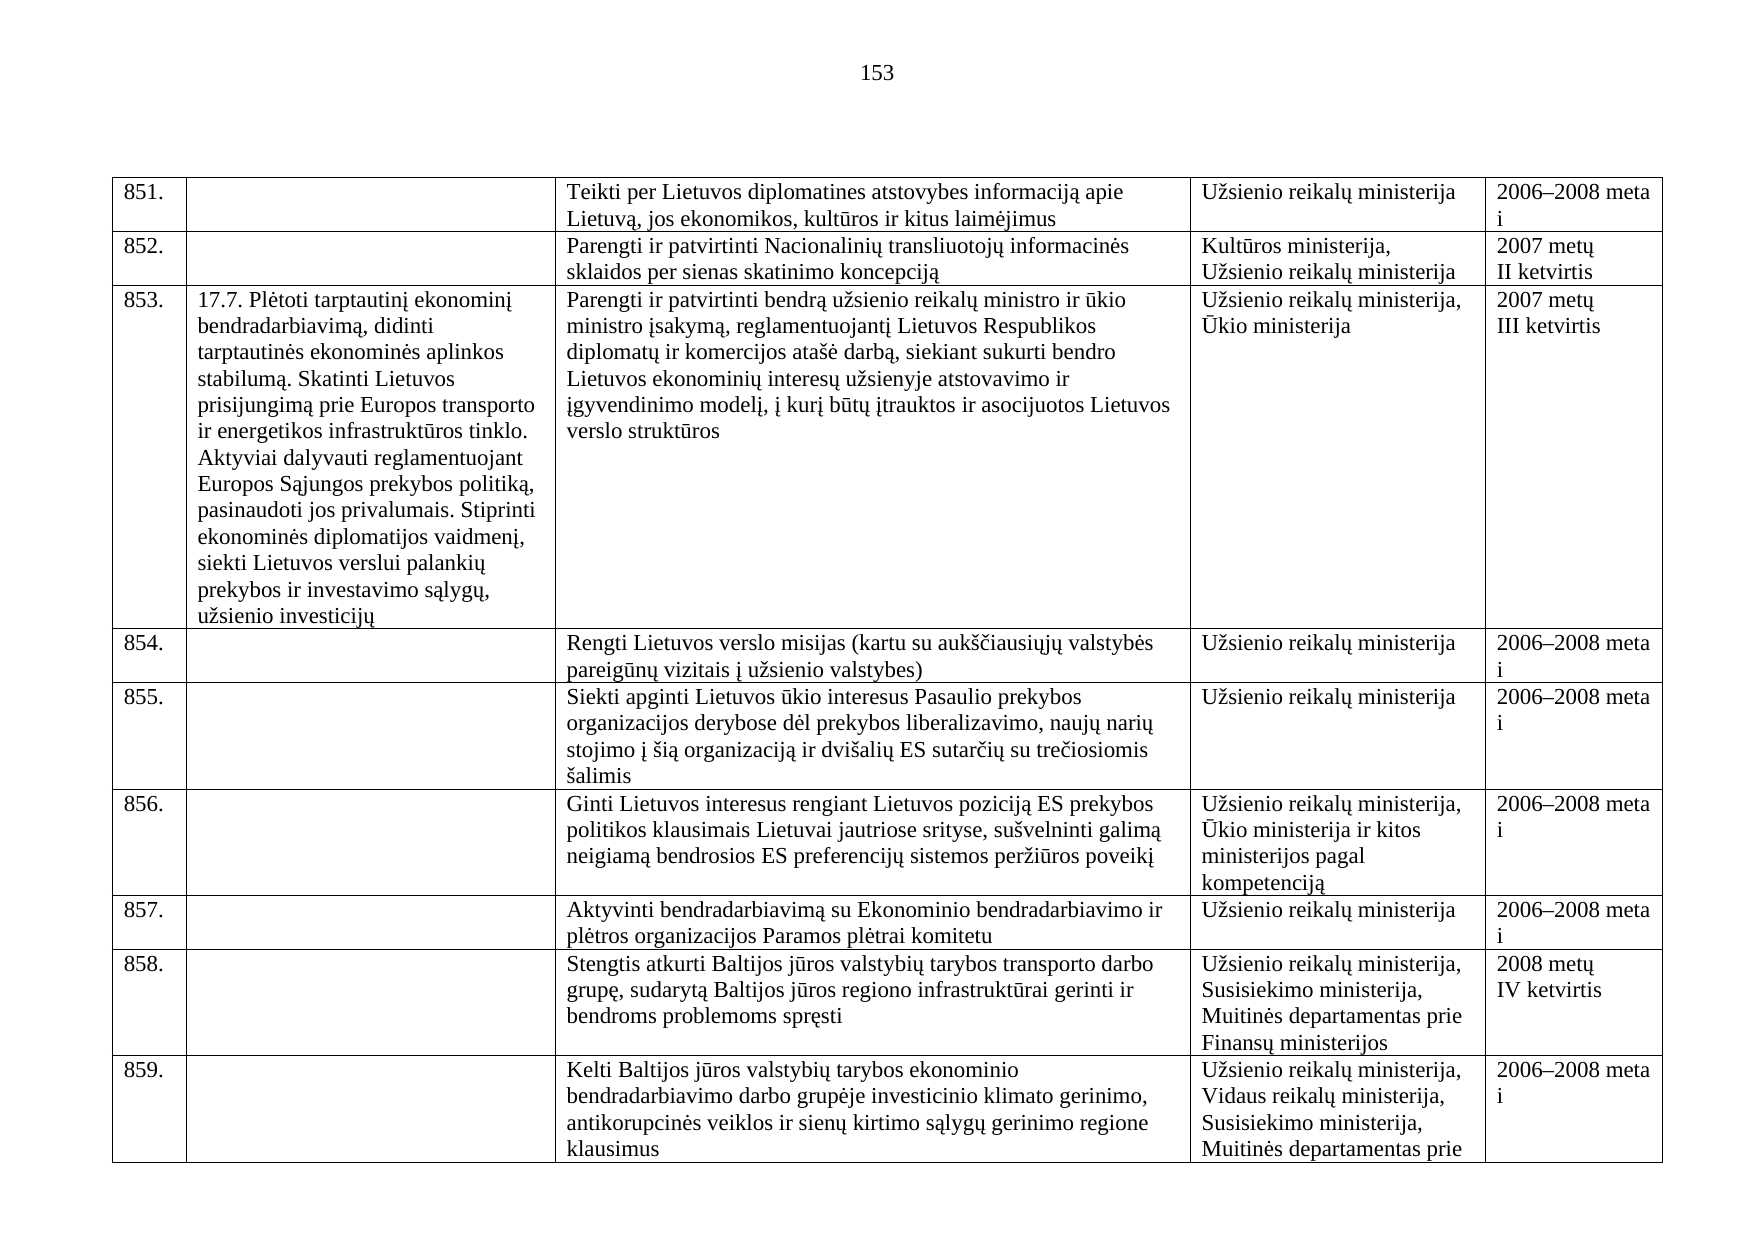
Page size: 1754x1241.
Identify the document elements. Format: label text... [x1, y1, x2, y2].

table_cell 2006–2008 metai [1486, 683, 1662, 788]
table_cell Aktyvinti bendradarbiavimą su Ekonominio bendradarbiavimo ir plėtros organizacijos Paramos plėtrai komitetu [556, 896, 1190, 949]
table_cell [187, 232, 555, 285]
table_cell 852. [113, 232, 186, 285]
table_cell 851. [113, 178, 186, 231]
table_cell [187, 178, 555, 231]
table_cell Teikti per Lietuvos diplomatines atstovybes informaciją apie Lietuvą, jos ekonomikos, kultūros ir kitus laimėjimus [556, 178, 1190, 231]
table_cell 856. [113, 790, 186, 895]
table_cell 857. [113, 896, 186, 949]
table_cell Kultūros ministerija, Užsienio reikalų ministerija [1191, 232, 1485, 285]
table_cell [187, 790, 555, 895]
table_cell [187, 683, 555, 788]
table_cell Užsienio reikalų ministerija [1191, 683, 1485, 788]
table_cell [187, 896, 555, 949]
table_cell 2006–2008 metai [1486, 629, 1662, 682]
table_cell 853. [113, 286, 186, 628]
table_cell 859. [113, 1056, 186, 1162]
table_cell Parengti ir patvirtinti bendrą užsienio reikalų ministro ir ūkio ministro įsakymą, reglamentuojantį Lietuvos Respublikos diplomatų ir komercijos atašė darbą, siekiant sukurti bendro Lietuvos ekonominių interesų užsienyje atstovavimo ir įgyvendinimo modelį, į kurį būtų įtrauktos ir asocijuotos Lietuvos verslo struktūros [556, 286, 1190, 628]
table_cell Parengti ir patvirtinti Nacionalinių transliuotojų informacinės sklaidos per sienas skatinimo koncepciją [556, 232, 1190, 285]
table_cell [187, 1056, 555, 1162]
table_cell 2006–2008 metai [1486, 896, 1662, 949]
table_cell Užsienio reikalų ministerija, Ūkio ministerija [1191, 286, 1485, 628]
table_cell Ginti Lietuvos interesus rengiant Lietuvos poziciją ES prekybos politikos klausimais Lietuvai jautriose srityse, sušvelninti galimą neigiamą bendrosios ES preferencijų sistemos peržiūros poveikį [556, 790, 1190, 895]
table_cell 2006–2008 metai [1486, 790, 1662, 895]
table_cell [187, 950, 555, 1055]
table_cell 2006–2008 metai [1486, 1056, 1662, 1162]
table_cell 854. [113, 629, 186, 682]
table_cell 2008 metų IV ketvirtis [1486, 950, 1662, 1055]
table_cell 2007 metų III ketvirtis [1486, 286, 1662, 628]
table_cell 2007 metų II ketvirtis [1486, 232, 1662, 285]
table_cell Kelti Baltijos jūros valstybių tarybos ekonominio bendradarbiavimo darbo grupėje investicinio klimato gerinimo, antikorupcinės veiklos ir sienų kirtimo sąlygų gerinimo regione klausimus [556, 1056, 1190, 1162]
table_cell Užsienio reikalų ministerija [1191, 629, 1485, 682]
table_cell 855. [113, 683, 186, 788]
table_cell [187, 629, 555, 682]
table_cell Stengtis atkurti Baltijos jūros valstybių tarybos transporto darbo grupę, sudarytą Baltijos jūros regiono infrastruktūrai gerinti ir bendroms problemoms spręsti [556, 950, 1190, 1055]
table_cell 17.7. Plėtoti tarptautinį ekonominį bendradarbiavimą, didinti tarptautinės ekonominės aplinkos stabilumą. Skatinti Lietuvos prisijungimą prie Europos transporto ir energetikos infrastruktūros tinklo. Aktyviai dalyvauti reglamentuojant Europos Sąjungos prekybos politiką, pasinaudoti jos privalumais. Stiprinti ekonominės diplomatijos vaidmenį, siekti Lietuvos verslui palankių prekybos ir investavimo sąlygų, užsienio investicijų [187, 286, 555, 628]
table_cell Užsienio reikalų ministerija [1191, 178, 1485, 231]
table_cell Užsienio reikalų ministerija, Vidaus reikalų ministerija, Susisiekimo ministerija, Muitinės departamentas prie [1191, 1056, 1485, 1162]
table_cell Užsienio reikalų ministerija [1191, 896, 1485, 949]
table_cell 858. [113, 950, 186, 1055]
table_cell 2006–2008 metai [1486, 178, 1662, 231]
table_cell Užsienio reikalų ministerija, Susisiekimo ministerija, Muitinės departamentas prie Finansų ministerijos [1191, 950, 1485, 1055]
table_cell Rengti Lietuvos verslo misijas (kartu su aukščiausiųjų valstybės pareigūnų vizitais į užsienio valstybes) [556, 629, 1190, 682]
table_cell Užsienio reikalų ministerija, Ūkio ministerija ir kitos ministerijos pagal kompetenciją [1191, 790, 1485, 895]
table_cell Siekti apginti Lietuvos ūkio interesus Pasaulio prekybos organizacijos derybose dėl prekybos liberalizavimo, naujų narių stojimo į šią organizaciją ir dvišalių ES sutarčių su trečiosiomis šalimis [556, 683, 1190, 788]
